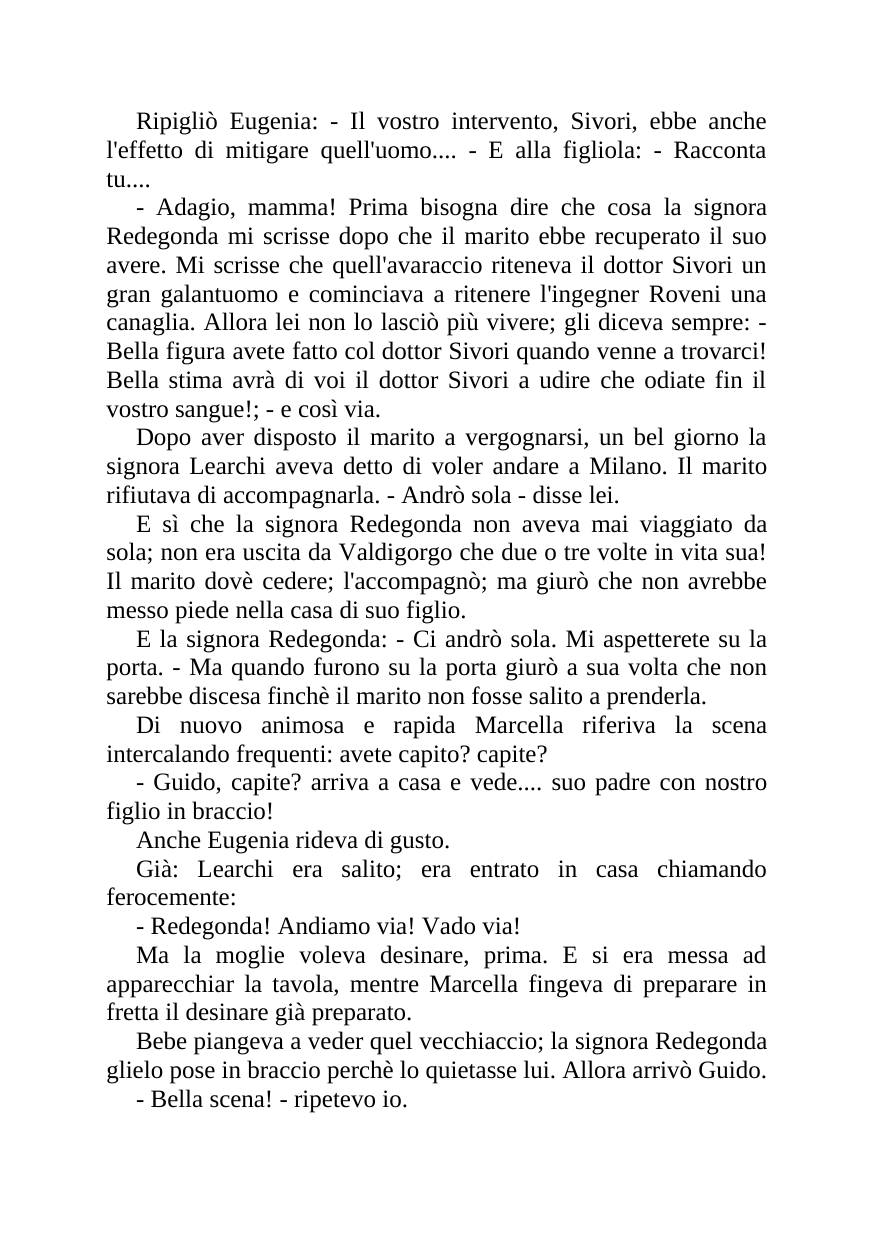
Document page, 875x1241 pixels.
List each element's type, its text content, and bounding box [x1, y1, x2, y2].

text - Redegonda! Andiamo via! Vado via! [106, 911, 768, 940]
text - Bella scena! - ripetevo io. [106, 1084, 768, 1112]
text Anche Eugenia rideva di gusto. [106, 825, 768, 854]
text Già: Learchi era salito; era entrato in casa chiamando ferocemente: [106, 854, 768, 911]
text E la signora Redegonda: - Ci andrò sola. Mi aspetterete su la porta. - Ma quando furono su la porta giurò a sua volta che non sarebbe discesa finchè il marito non fosse salito a prenderla. [106, 624, 768, 710]
text Ripigliò Eugenia: - Il vostro intervento, Sivori, ebbe anche l'effetto di mitigare quell'uomo.... - E alla figliola: - Racconta tu.... [106, 106, 768, 192]
text - Guido, capite? arriva a casa e vede.... suo padre con nostro figlio in braccio! [106, 767, 768, 825]
text Di nuovo animosa e rapida Marcella riferiva la scena intercalando frequenti: avete capito? capite? [106, 710, 768, 767]
text E sì che la signora Redegonda non aveva mai viaggiato da sola; non era uscita da Valdigorgo che due o tre volte in vita sua! Il marito dovè cedere; l'accompagnò; ma giurò che non avrebbe messo piede nella casa di suo figlio. [106, 509, 768, 624]
text Dopo aver disposto il marito a vergognarsi, un bel giorno la signora Learchi aveva detto di voler andare a Milano. Il marito rifiutava di accompagnarla. - Andrò sola - disse lei. [106, 422, 768, 509]
text Ma la moglie voleva desinare, prima. E si era messa ad apparecchiar la tavola, mentre Marcella fingeva di preparare in fretta il desinare già preparato. [106, 940, 768, 1026]
text - Adagio, mamma! Prima bisogna dire che cosa la signora Redegonda mi scrisse dopo che il marito ebbe recuperato il suo avere. Mi scrisse che quell'avaraccio riteneva il dottor Sivori un gran galantuomo e cominciava a ritenere l'ingegner Roveni una canaglia. Allora lei non lo lasciò più vivere; gli diceva sempre: - Bella figura avete fatto col dottor Sivori quando venne a trovarci! Bella stima avrà di voi il dottor Sivori a udire che odiate fin il vostro sangue!; - e così via. [106, 192, 768, 422]
text Bebe piangeva a veder quel vecchiaccio; la signora Redegonda glielo pose in braccio perchè lo quietasse lui. Allora arrivò Guido. [106, 1026, 768, 1084]
